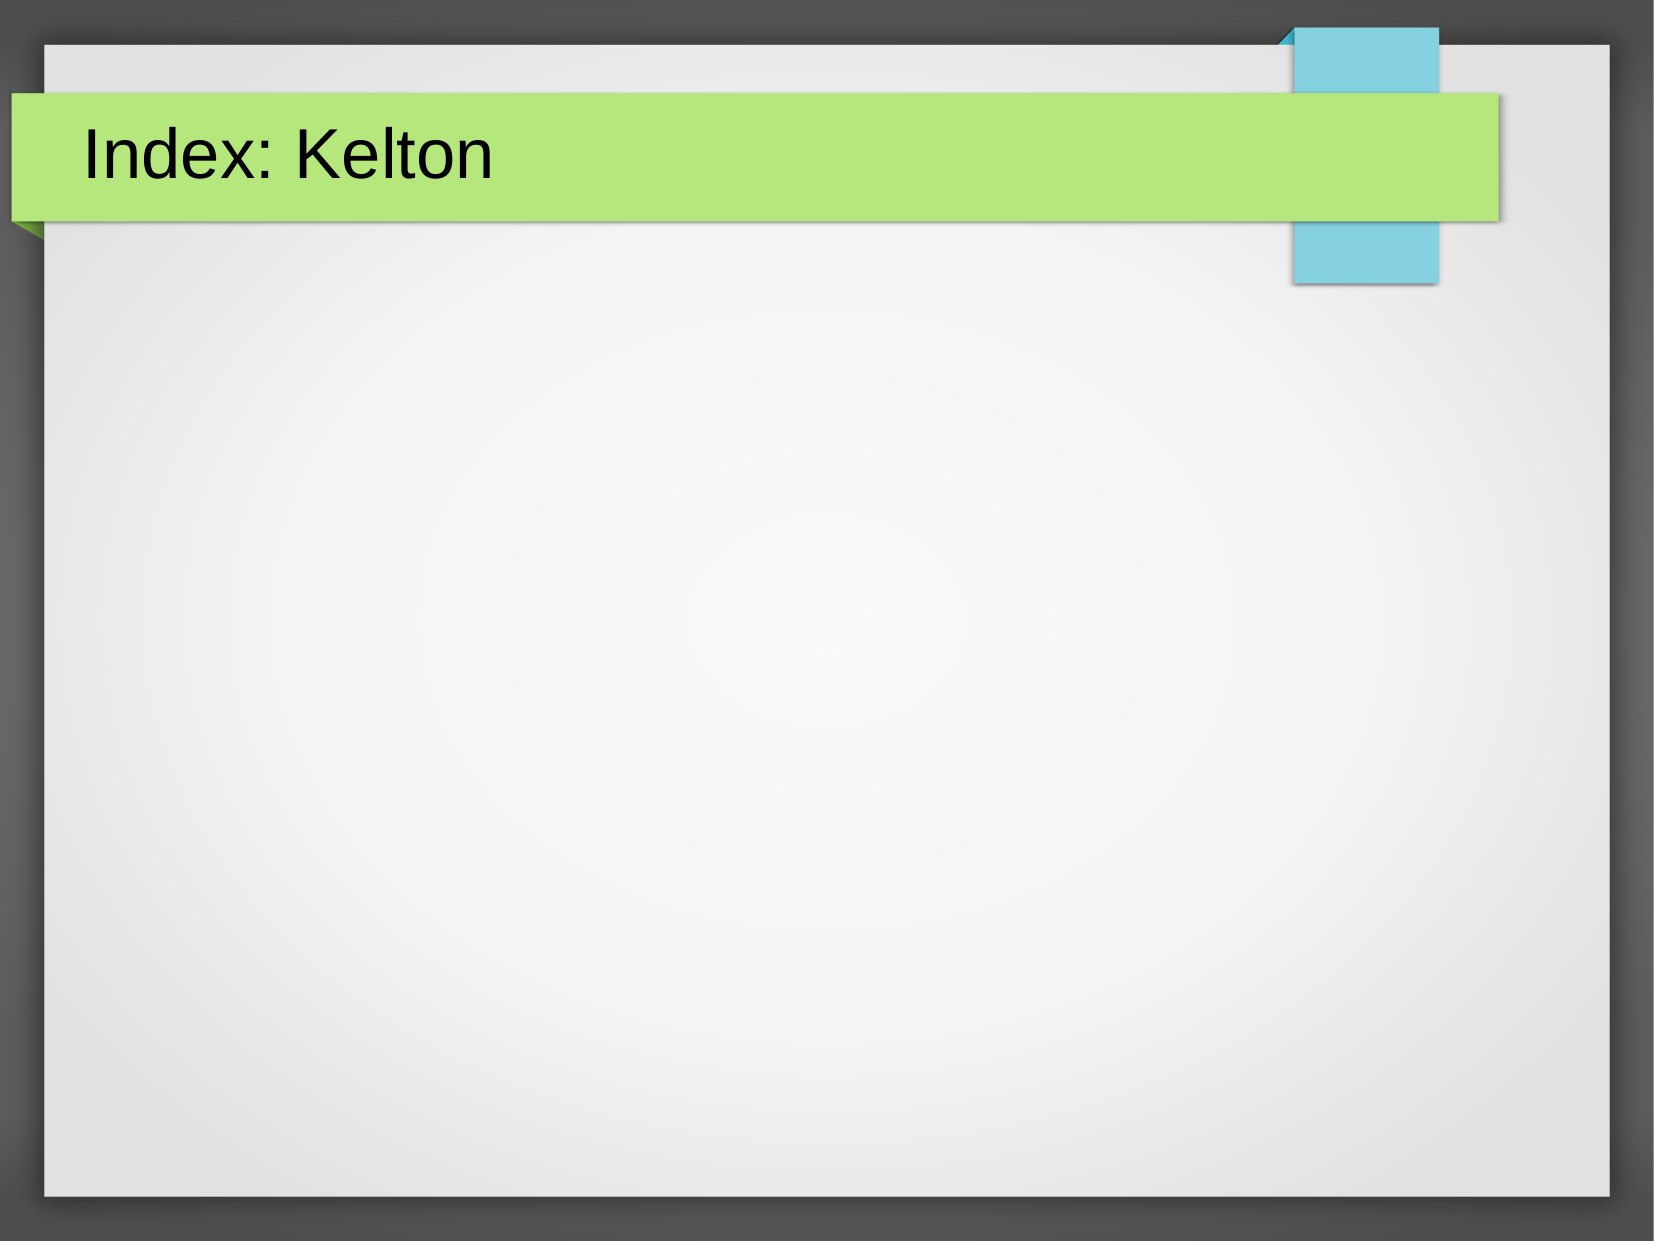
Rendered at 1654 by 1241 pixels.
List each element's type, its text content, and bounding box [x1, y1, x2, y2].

picture [0, 0, 1654, 1241]
title Index: Kelton [82, 94, 1264, 213]
